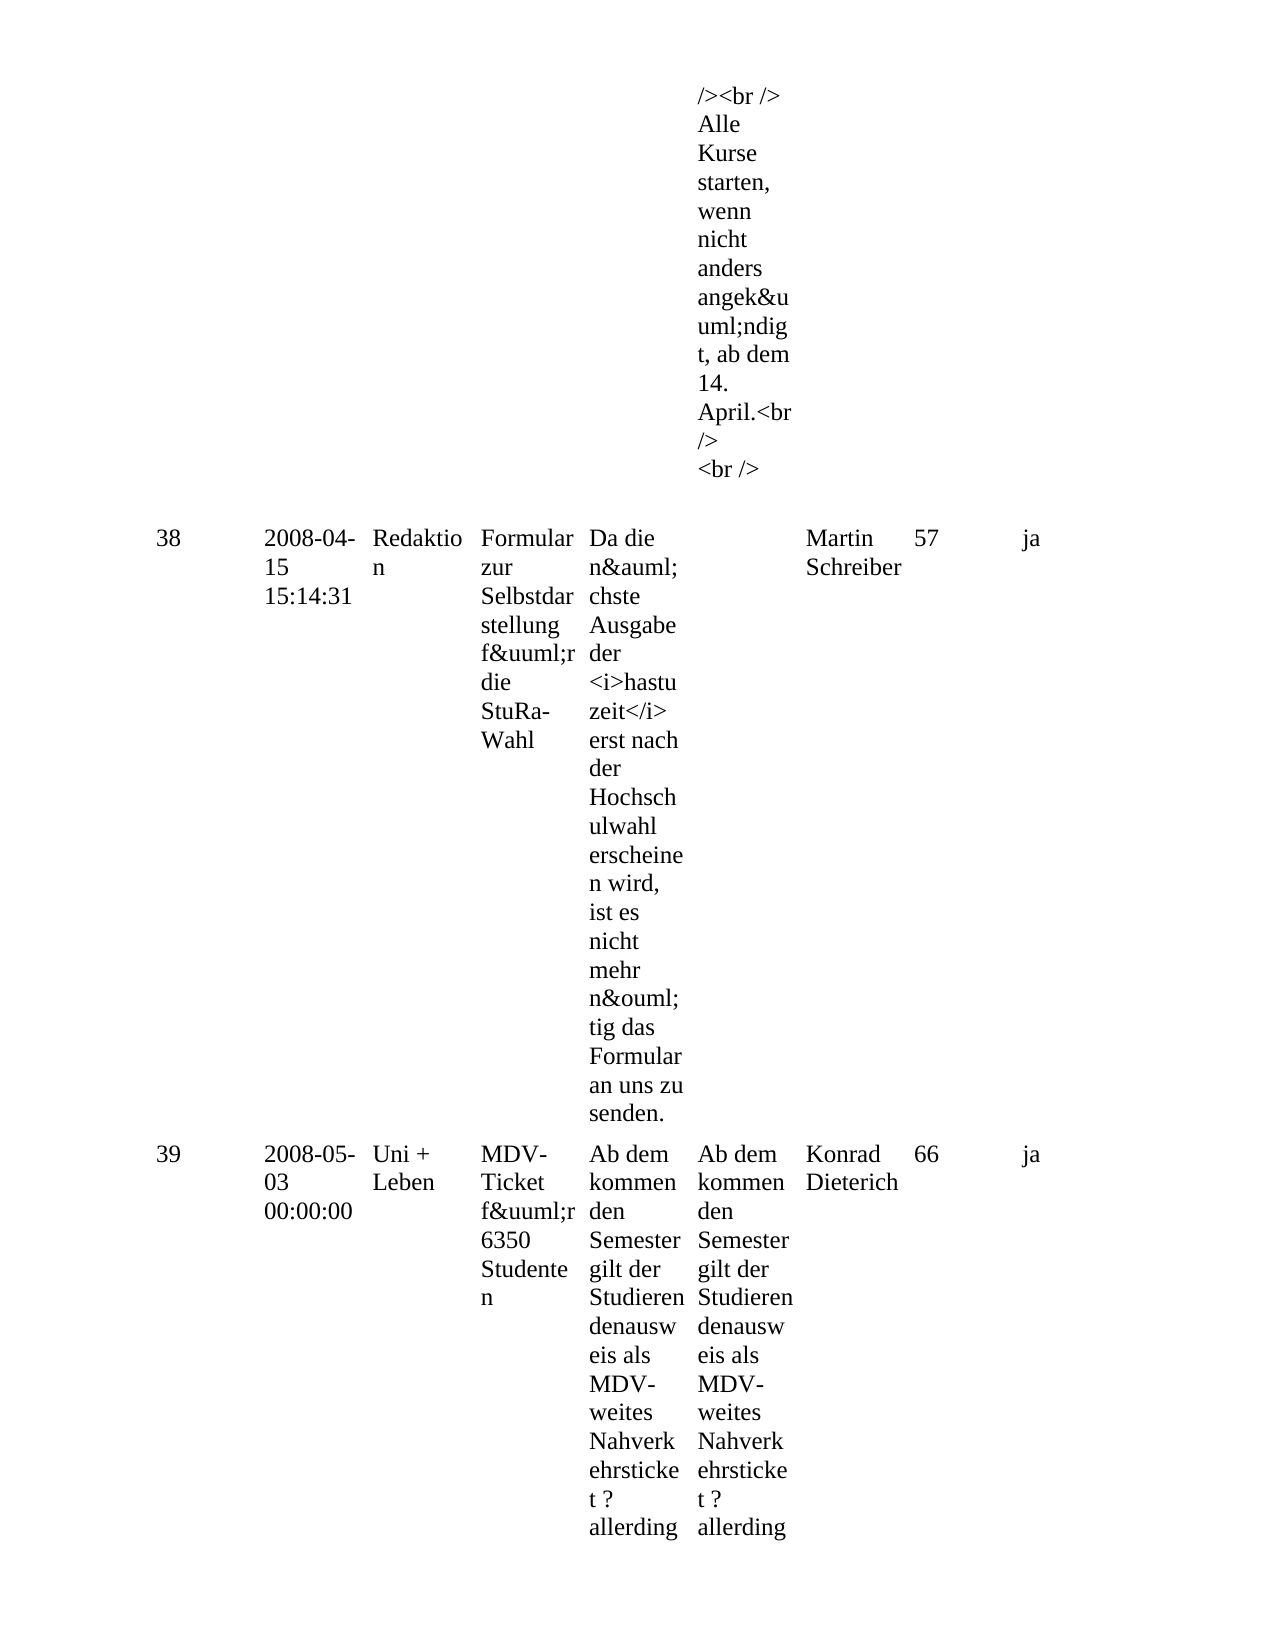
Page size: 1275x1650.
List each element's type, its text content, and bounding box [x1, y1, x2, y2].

table_cell 57 [908, 518, 1017, 1133]
table_cell ja [1017, 518, 1125, 1133]
table_cell [908, 75, 1017, 518]
table_cell [150, 75, 258, 518]
table_cell [367, 75, 475, 518]
table_cell 39 [150, 1133, 258, 1547]
table_cell Martin Schreiber [800, 518, 908, 1133]
table_cell MDV-Ticket f&uuml;r 6350 Studenten [475, 1133, 583, 1547]
table_cell Ab dem kommenden Semester gilt der Studierendenausweis als MDV-weites Nahverkehrsticket ? allerding [583, 1133, 692, 1547]
table_cell 66 [908, 1133, 1017, 1547]
table_cell [475, 75, 583, 518]
table_cell /><br /> Alle Kurse starten, wenn nicht anders angek&uuml;ndigt, ab dem 14. April.<br /> <br /> [692, 75, 800, 518]
table_cell Ab dem kommenden Semester gilt der Studierendenausweis als MDV-weites Nahverkehrsticket ? allerding [692, 1133, 800, 1547]
table_cell 38 [150, 518, 258, 1133]
table_cell 2008-04-15 15:14:31 [258, 518, 367, 1133]
table_cell [258, 75, 367, 518]
table_cell [1017, 75, 1125, 518]
table_cell Uni + Leben [367, 1133, 475, 1547]
table_cell [583, 75, 692, 518]
table_cell Konrad Dieterich [800, 1133, 908, 1547]
table_cell [692, 518, 800, 1133]
table_cell ja [1017, 1133, 1125, 1547]
table_cell Da die n&auml;chste Ausgabe der <i>hastuzeit</i> erst nach der Hochschulwahl erscheinen wird, ist es nicht mehr n&ouml;tig das Formular an uns zu senden. [583, 518, 692, 1133]
table_cell Formular zur Selbstdarstellung f&uuml;r die StuRa-Wahl [475, 518, 583, 1133]
table_cell Redaktion [367, 518, 475, 1133]
table_cell 2008-05-03 00:00:00 [258, 1133, 367, 1547]
table_cell [800, 75, 908, 518]
